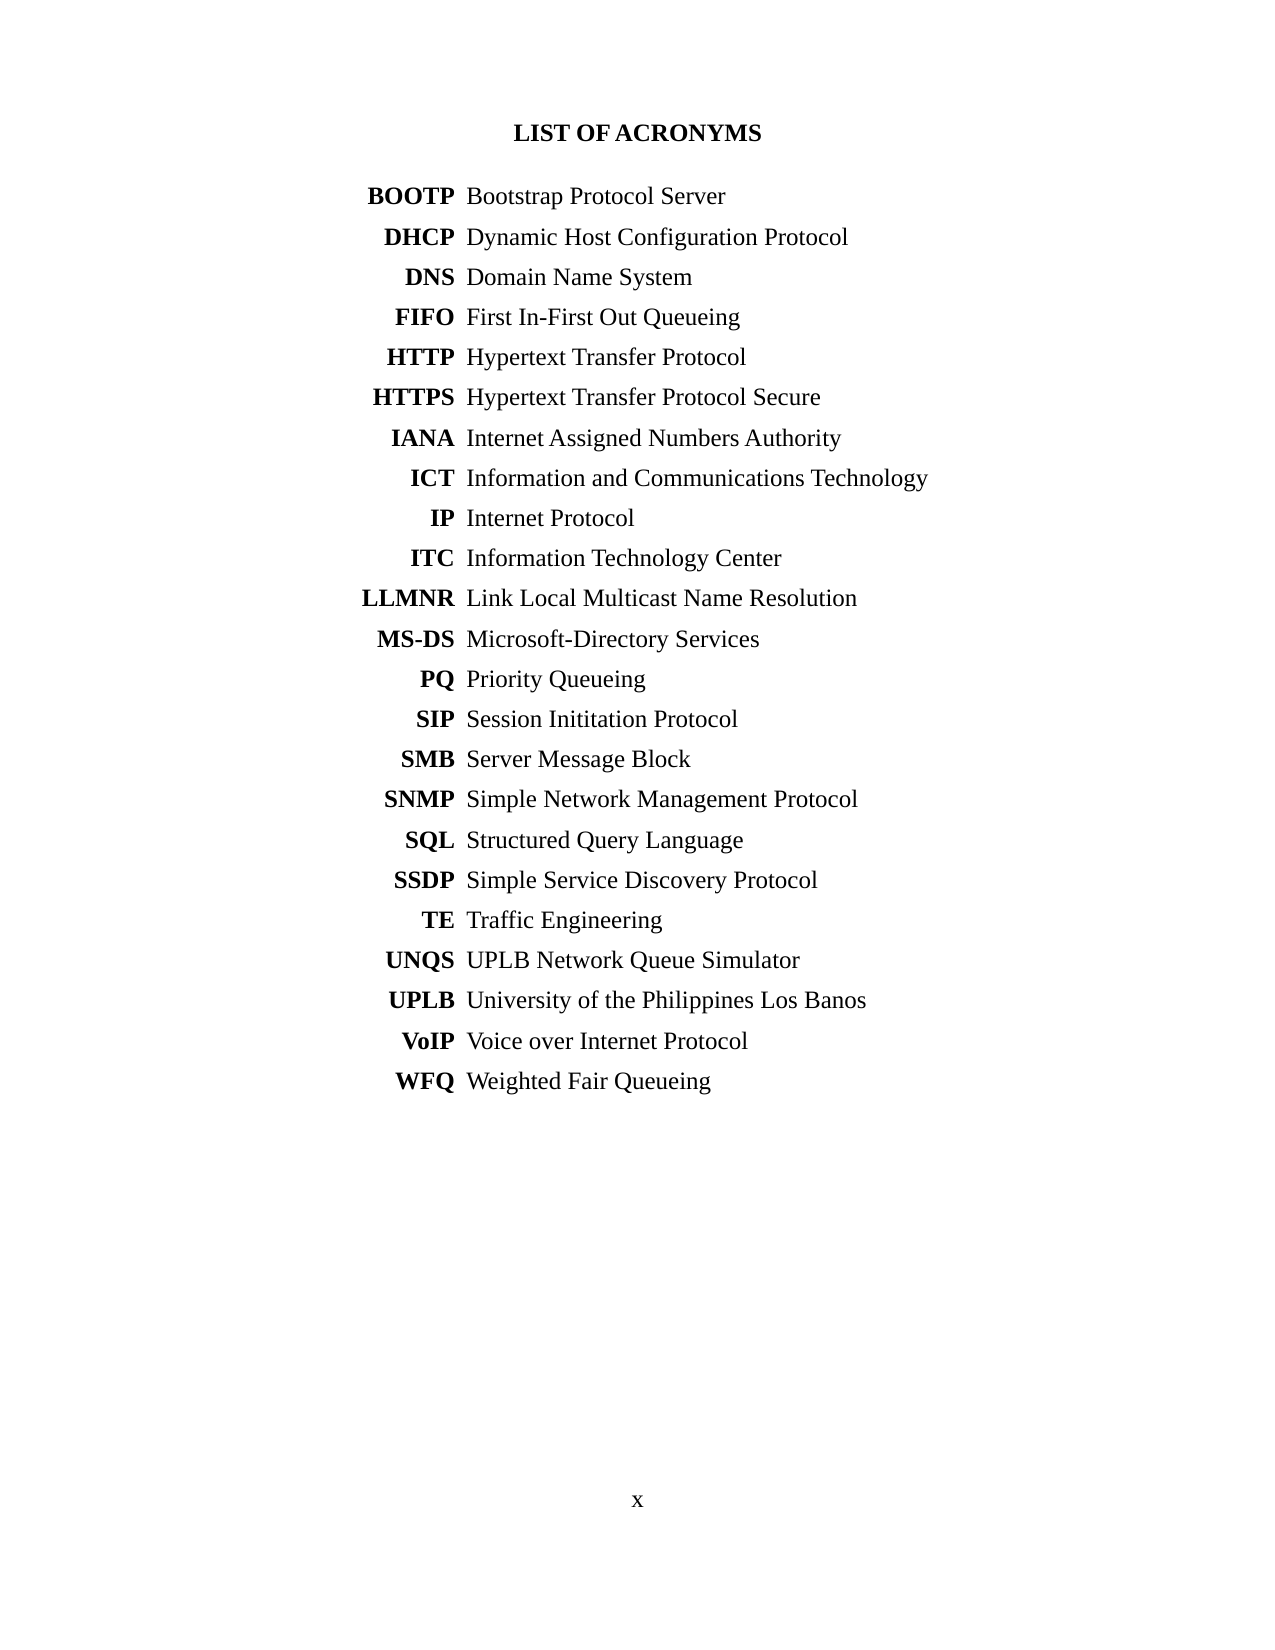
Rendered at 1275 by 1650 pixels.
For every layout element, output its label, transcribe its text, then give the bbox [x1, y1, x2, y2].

table_cell DHCP [118, 216, 460, 256]
table_cell SQL [118, 819, 460, 859]
table_cell TE [118, 899, 460, 939]
table_cell SIP [118, 698, 460, 738]
table_header BOOTP [118, 176, 460, 216]
table_cell FIFO [118, 296, 460, 336]
table_cell PQ [118, 658, 460, 698]
table_cell Priority Queueing [460, 658, 1128, 698]
table_cell ITC [118, 538, 460, 578]
table_cell SSDP [118, 859, 460, 899]
table_cell HTTPS [118, 377, 460, 417]
table_cell Server Message Block [460, 739, 1128, 779]
table_cell Microsoft-Directory Services [460, 618, 1128, 658]
table_cell DNS [118, 256, 460, 296]
table_cell IP [118, 497, 460, 537]
table_cell Dynamic Host Configuration Protocol [460, 216, 1128, 256]
table_cell Hypertext Transfer Protocol Secure [460, 377, 1128, 417]
table_cell Information Technology Center [460, 538, 1128, 578]
table_cell University of the Philippines Los Banos [460, 980, 1128, 1020]
table_cell UNQS [118, 940, 460, 980]
table_cell Internet Assigned Numbers Authority [460, 417, 1128, 457]
table_cell Hypertext Transfer Protocol [460, 336, 1128, 377]
table_cell IANA [118, 417, 460, 457]
table_header Bootstrap Protocol Server [460, 176, 1128, 216]
table_cell SMB [118, 739, 460, 779]
table_cell HTTP [118, 336, 460, 377]
text x [118, 1484, 1157, 1513]
table_cell Simple Network Management Protocol [460, 779, 1128, 819]
table_cell VoIP [118, 1020, 460, 1060]
table_cell Structured Query Language [460, 819, 1128, 859]
table_cell Voice over Internet Protocol [460, 1020, 1128, 1060]
table_cell Simple Service Discovery Protocol [460, 859, 1128, 899]
table_cell WFQ [118, 1060, 460, 1100]
table_cell UPLB [118, 980, 460, 1020]
table_cell Session Inititation Protocol [460, 698, 1128, 738]
table_cell Information and Communications Technology [460, 457, 1128, 497]
table_cell Domain Name System [460, 256, 1128, 296]
table_cell LLMNR [118, 578, 460, 618]
table_cell Weighted Fair Queueing [460, 1060, 1128, 1100]
table_cell First In-First Out Queueing [460, 296, 1128, 336]
table_cell Internet Protocol [460, 497, 1128, 537]
table_cell ICT [118, 457, 460, 497]
table_cell MS-DS [118, 618, 460, 658]
table_cell Traffic Engineering [460, 899, 1128, 939]
text LIST OF ACRONYMS [118, 118, 1157, 147]
table_cell Link Local Multicast Name Resolution [460, 578, 1128, 618]
table_cell UPLB Network Queue Simulator [460, 940, 1128, 980]
table_cell SNMP [118, 779, 460, 819]
